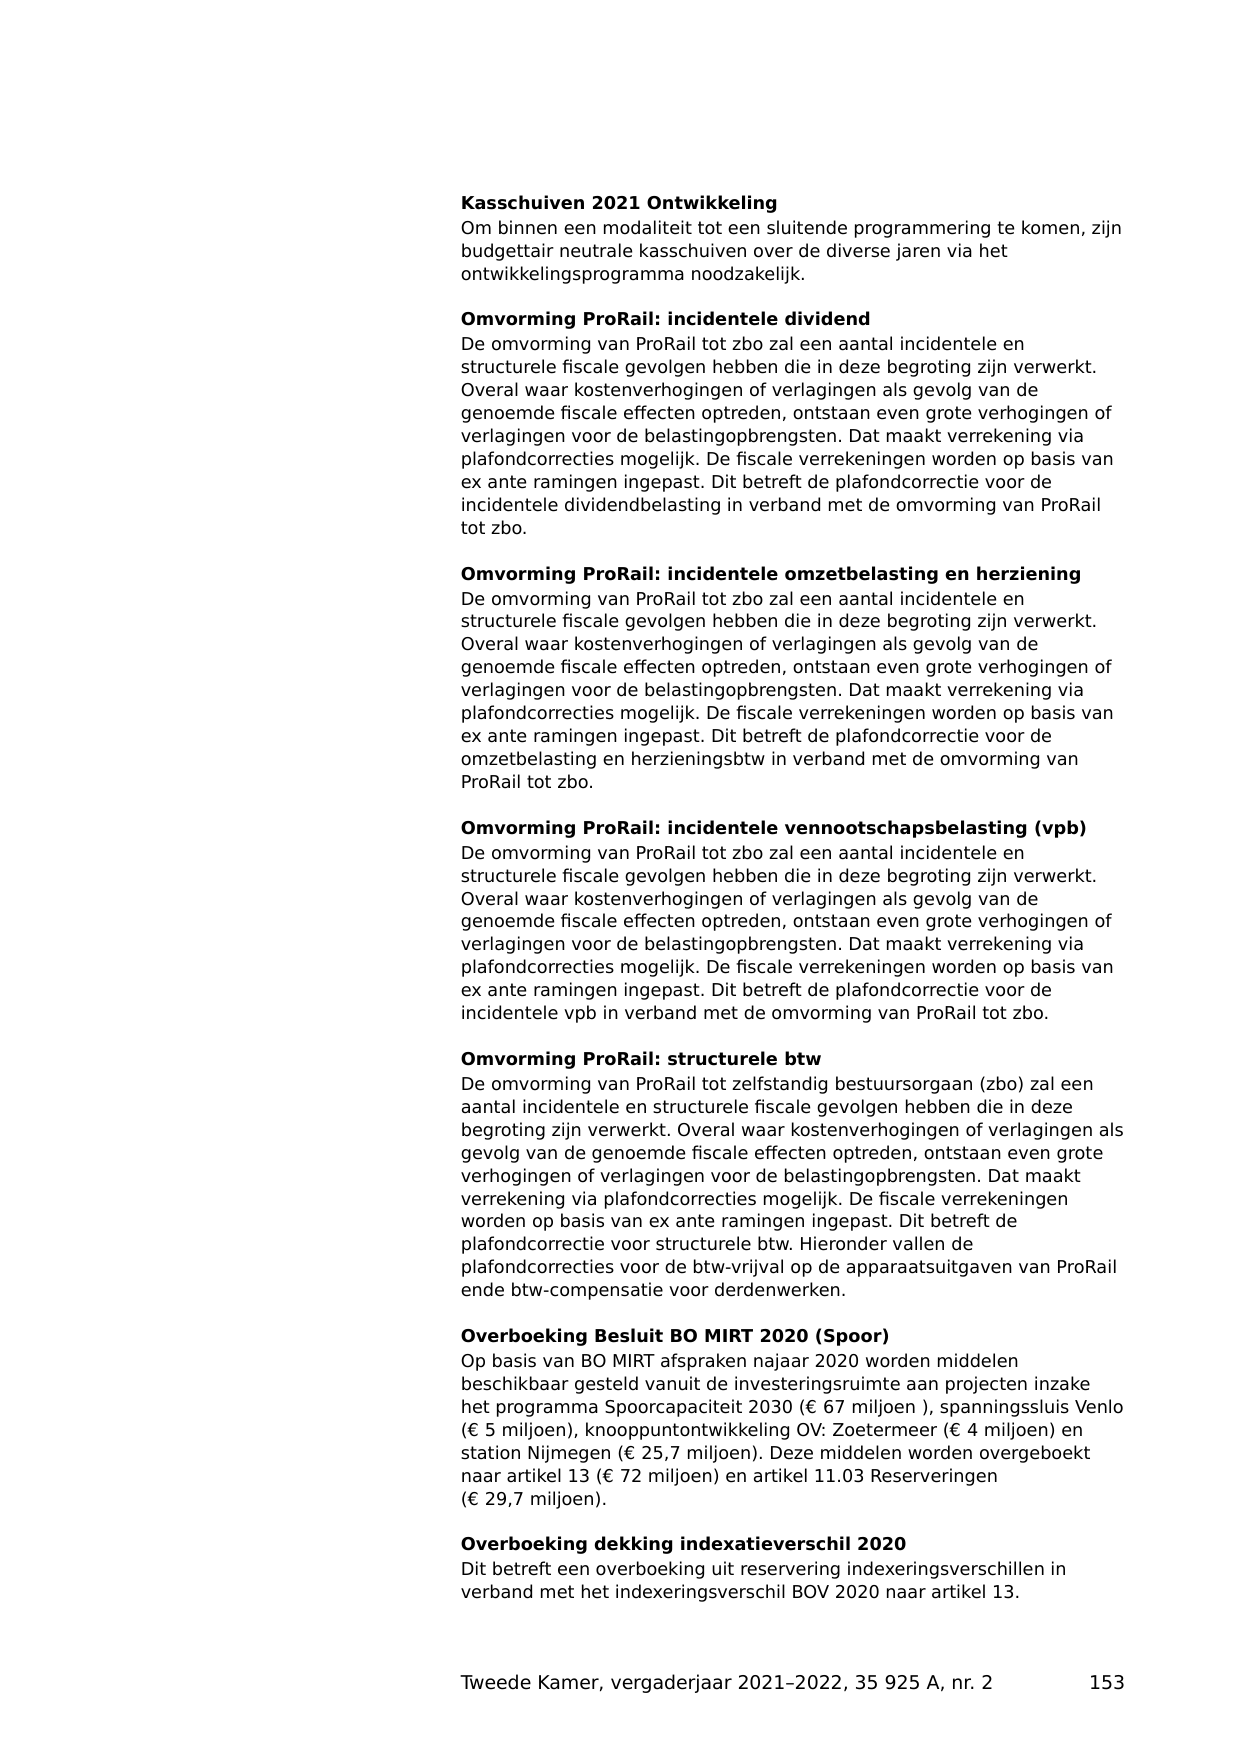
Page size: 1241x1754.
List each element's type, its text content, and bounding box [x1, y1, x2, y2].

text Op basis van BO MIRT afspraken najaar 2020 worden middelen beschikbaar gesteld vanuit de investeringsruimte aan projecten inzake het programma Spoorcapaciteit 2030 (€ 67 miljoen ), spanningssluis Venlo (€ 5 miljoen), knooppuntontwikkeling OV: Zoetermeer (€ 4 miljoen) en station Nijmegen (€ 25,7 miljoen). Deze middelen worden overgeboekt naar artikel 13 (€ 72 miljoen) en artikel 11.03 Reserveringen (€ 29,7 miljoen). [461, 1349, 1125, 1509]
text Overboeking Besluit BO MIRT 2020 (Spoor) [461, 1324, 1125, 1347]
text Omvorming ProRail: incidentele omzetbelasting en herziening [461, 562, 1125, 584]
text Overboeking dekking indexatieverschil 2020 [461, 1532, 1125, 1555]
text De omvorming van ProRail tot zbo zal een aantal incidentele en structurele fiscale gevolgen hebben die in deze begroting zijn verwerkt. Overal waar kostenverhogingen of verlagingen als gevolg van de genoemde fiscale effecten optreden, ontstaan even grote verhogingen of verlagingen voor de belastingopbrengsten. Dat maakt verrekening via plafondcorrecties mogelijk. De fiscale verrekeningen worden op basis van ex ante ramingen ingepast. Dit betreft de plafondcorrectie voor de incidentele vpb in verband met de omvorming van ProRail tot zbo. [461, 841, 1125, 1024]
text De omvorming van ProRail tot zbo zal een aantal incidentele en structurele fiscale gevolgen hebben die in deze begroting zijn verwerkt. Overal waar kostenverhogingen of verlagingen als gevolg van de genoemde fiscale effecten optreden, ontstaan even grote verhogingen of verlagingen voor de belastingopbrengsten. Dat maakt verrekening via plafondcorrecties mogelijk. De fiscale verrekeningen worden op basis van ex ante ramingen ingepast. Dit betreft de plafondcorrectie voor de omzetbelasting en herzieningsbtw in verband met de omvorming van ProRail tot zbo. [461, 587, 1125, 793]
text De omvorming van ProRail tot zelfstandig bestuursorgaan (zbo) zal een aantal incidentele en structurele fiscale gevolgen hebben die in deze begroting zijn verwerkt. Overal waar kostenverhogingen of verlagingen als gevolg van de genoemde fiscale effecten optreden, ontstaan even grote verhogingen of verlagingen voor de belastingopbrengsten. Dat maakt verrekening via plafondcorrecties mogelijk. De fiscale verrekeningen worden op basis van ex ante ramingen ingepast. Dit betreft de plafondcorrectie voor structurele btw. Hieronder vallen de plafondcorrecties voor de btw-vrijval op de apparaatsuitgaven van ProRail ende btw-compensatie voor derdenwerken. [461, 1072, 1125, 1301]
text Om binnen een modaliteit tot een sluitende programmering te komen, zijn budgettair neutrale kasschuiven over de diverse jaren via het ontwikkelingspro­gramma noodzakelijk. [461, 216, 1125, 284]
text Dit betreft een overboeking uit reservering indexeringsverschillen in verband met het indexeringsverschil BOV 2020 naar artikel 13. [461, 1557, 1125, 1603]
text Omvorming ProRail: structurele btw [461, 1047, 1125, 1070]
text Omvorming ProRail: incidentele vennootschapsbelasting (vpb) [461, 816, 1125, 839]
text Omvorming ProRail: incidentele dividend [461, 307, 1125, 330]
text Kasschuiven 2021 Ontwikkeling [461, 191, 1125, 214]
text De omvorming van ProRail tot zbo zal een aantal incidentele en structurele fiscale gevolgen hebben die in deze begroting zijn verwerkt. Overal waar kostenverhogingen of verlagingen als gevolg van de genoemde fiscale effecten optreden, ontstaan even grote verhogingen of verlagingen voor de belastingopbrengsten. Dat maakt verrekening via plafondcorrecties mogelijk. De fiscale verrekeningen worden op basis van ex ante ramingen ingepast. Dit betreft de plafondcorrectie voor de incidentele dividendbelasting in verband met de omvorming van ProRail tot zbo. [461, 332, 1125, 539]
